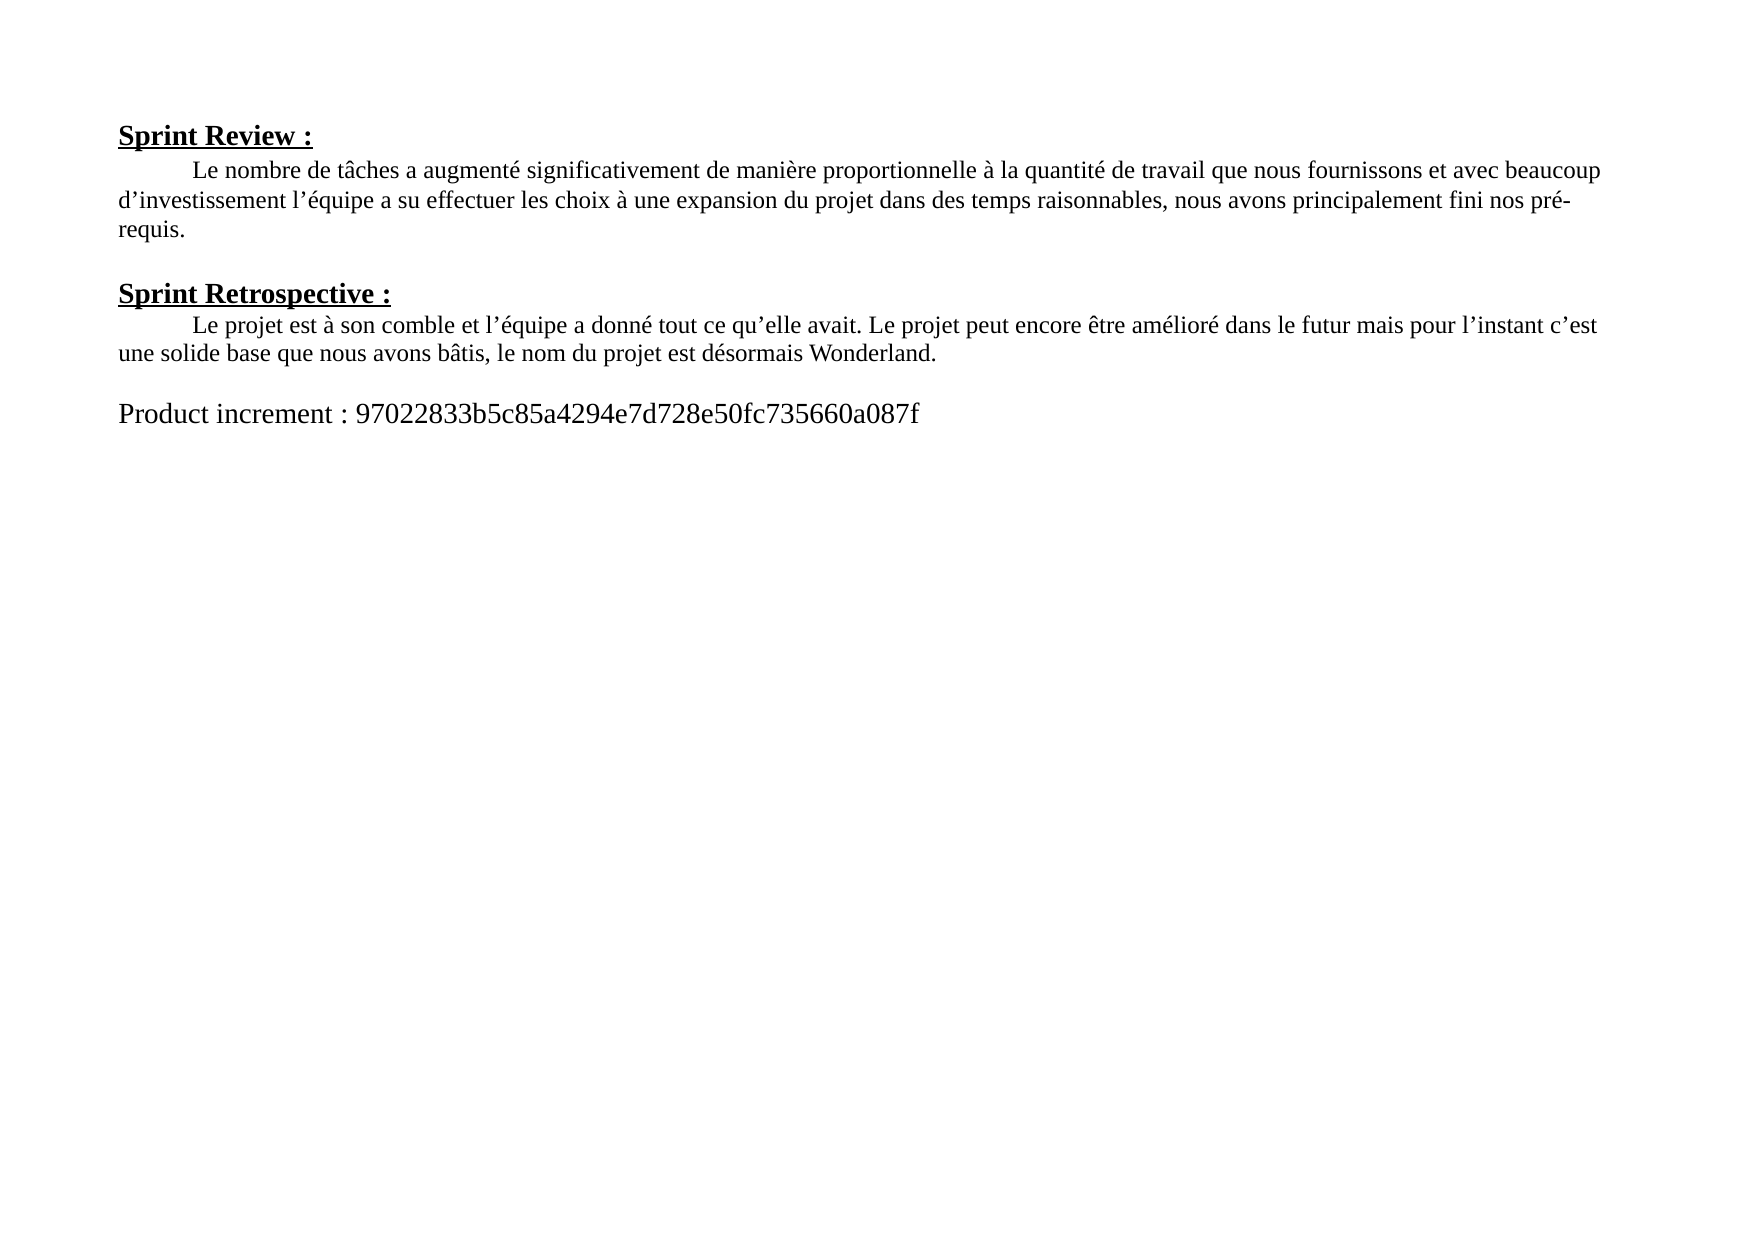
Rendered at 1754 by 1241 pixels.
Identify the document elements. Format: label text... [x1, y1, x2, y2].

text Le projet est à son comble et l’équipe a donné tout ce qu’elle avait. Le projet peut encore être amélioré dans le futur mais pour l’instant c’est une solide base que nous avons bâtis, le nom du projet est désormais Wonderland. [118, 310, 1635, 367]
text Sprint Retrospective : [118, 276, 1635, 310]
text Le nombre de tâches a augmenté significativement de manière proportionnelle à la quantité de travail que nous fournissons et avec beaucoup d’investissement l’équipe a su effectuer les choix à une expansion du projet dans des temps raisonnables, nous avons principalement fini nos pré-requis. [118, 152, 1635, 243]
text Sprint Review : [118, 118, 1635, 152]
text Product increment : 97022833b5c85a4294e7d728e50fc735660a087f [118, 396, 1635, 429]
